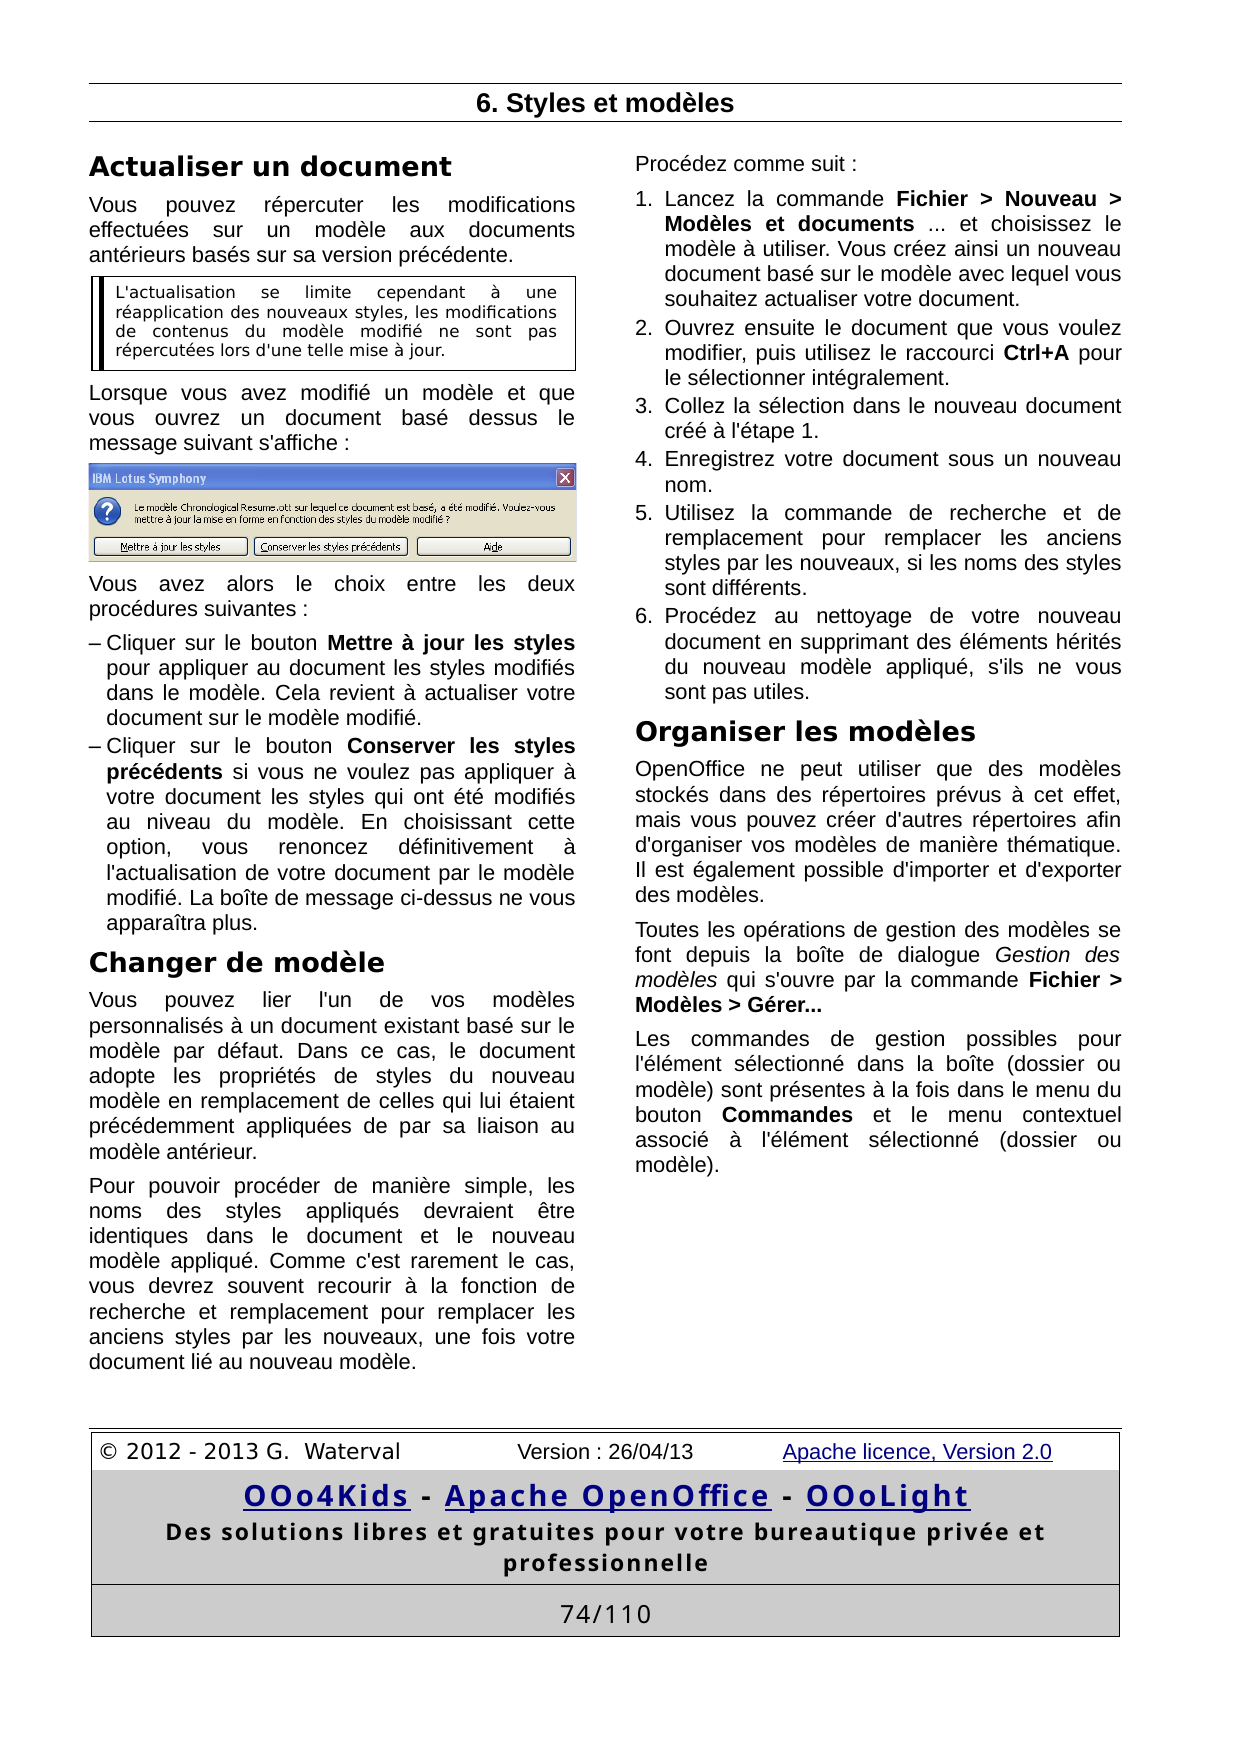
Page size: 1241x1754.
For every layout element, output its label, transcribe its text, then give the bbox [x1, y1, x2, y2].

text Les commandes de gestion possibles pour l'élément sélectionné dans la boîte (dossier ou modèle) sont présentes à la fois dans le menu du bouton Commandes et le menu contextuel associé à l'élément sélectionné (dossier ou modèle). [635, 1026, 1122, 1177]
subtitle Organiser les modèles [635, 716, 1122, 747]
text Pour pouvoir procéder de manière simple, les noms des styles appliqués devraient être identiques dans le document et le nouveau modèle appliqué. Comme c'est rarement le cas, vous devrez souvent recourir à la fonction de recherche et remplacement pour remplacer les anciens styles par les nouveaux, une fois votre document lié au nouveau modèle. [88, 1173, 576, 1374]
list Cliquer sur le bouton Mettre à jour les styles pour appliquer au document les styles modifiés dans le modèle. Cela revient à actualiser votre document sur le modèle modifié. [88, 630, 576, 731]
list Utilisez la commande de recherche et de remplacement pour remplacer les anciens styles par les nouveaux, si les noms des styles sont différents. [635, 499, 1122, 600]
table_header L'actualisation se limite cependant à une réapplication des nouveaux styles, les modifications de contenus du modèle modifié ne sont pas répercutées lors d'une telle mise à jour. [104, 277, 575, 369]
subtitle Actualiser un document [88, 151, 576, 183]
text Vous pouvez répercuter les modifications effectuées sur un modèle aux documents antérieurs basés sur sa version précédente. [88, 192, 576, 267]
text Toutes les opérations de gestion des modèles se font depuis la boîte de dialogue Gestion des modèles qui s'ouvre par la commande Fichier > Modèles > Gérer... [635, 916, 1122, 1017]
list Lancez la commande Fichier > Nouveau > Modèles et documents ... et choisissez le modèle à utiliser. Vous créez ainsi un nouveau document basé sur le modèle avec lequel vous souhaitez actualiser votre document. [635, 185, 1122, 311]
text Vous pouvez lier l'un de vos modèles personnalisés à un document existant basé sur le modèle par défaut. Dans ce cas, le document adopte les propriétés de styles du nouveau modèle en remplacement de celles qui lui étaient précédemment appliquées de par sa liaison au modèle antérieur. [88, 987, 576, 1164]
text Vous avez alors le choix entre les deux procédures suivantes : [88, 570, 576, 621]
list Ouvrez ensuite le document que vous voulez modifier, puis utilisez le raccourci Ctrl+A pour le sélectionner intégralement. [635, 314, 1122, 390]
list Cliquer sur le bouton Conserver les styles précédents si vous ne voulez pas appliquer à votre document les styles qui ont été modifiés au niveau du modèle. En choisissant cette option, vous renoncez définitivement à l'actualisation de votre document par le modèle modifié. La boîte de message ci-dessus ne vous apparaîtra plus. [88, 733, 576, 935]
text Procédez comme suit : [635, 151, 1122, 177]
subtitle Changer de modèle [88, 947, 576, 978]
list Collez la sélection dans le nouveau document créé à l'étape 1. [635, 393, 1122, 443]
text Lorsque vous avez modifié un modèle et que vous ouvrez un document basé dessus le message suivant s'affiche : [88, 379, 576, 455]
list Enregistrez votre document sous un nouveau nom. [635, 446, 1122, 497]
text OpenOffice ne peut utiliser que des modèles stockés dans des répertoires prévus à cet effet, mais vous pouvez créer d'autres répertoires afin d'organiser vos modèles de manière thématique. Il est également possible d'importer et d'exporter des modèles. [635, 756, 1122, 908]
list Procédez au nettoyage de votre nouveau document en supprimant des éléments hérités du nouveau modèle appliqué, s'ils ne vous sont pas utiles. [635, 603, 1122, 704]
